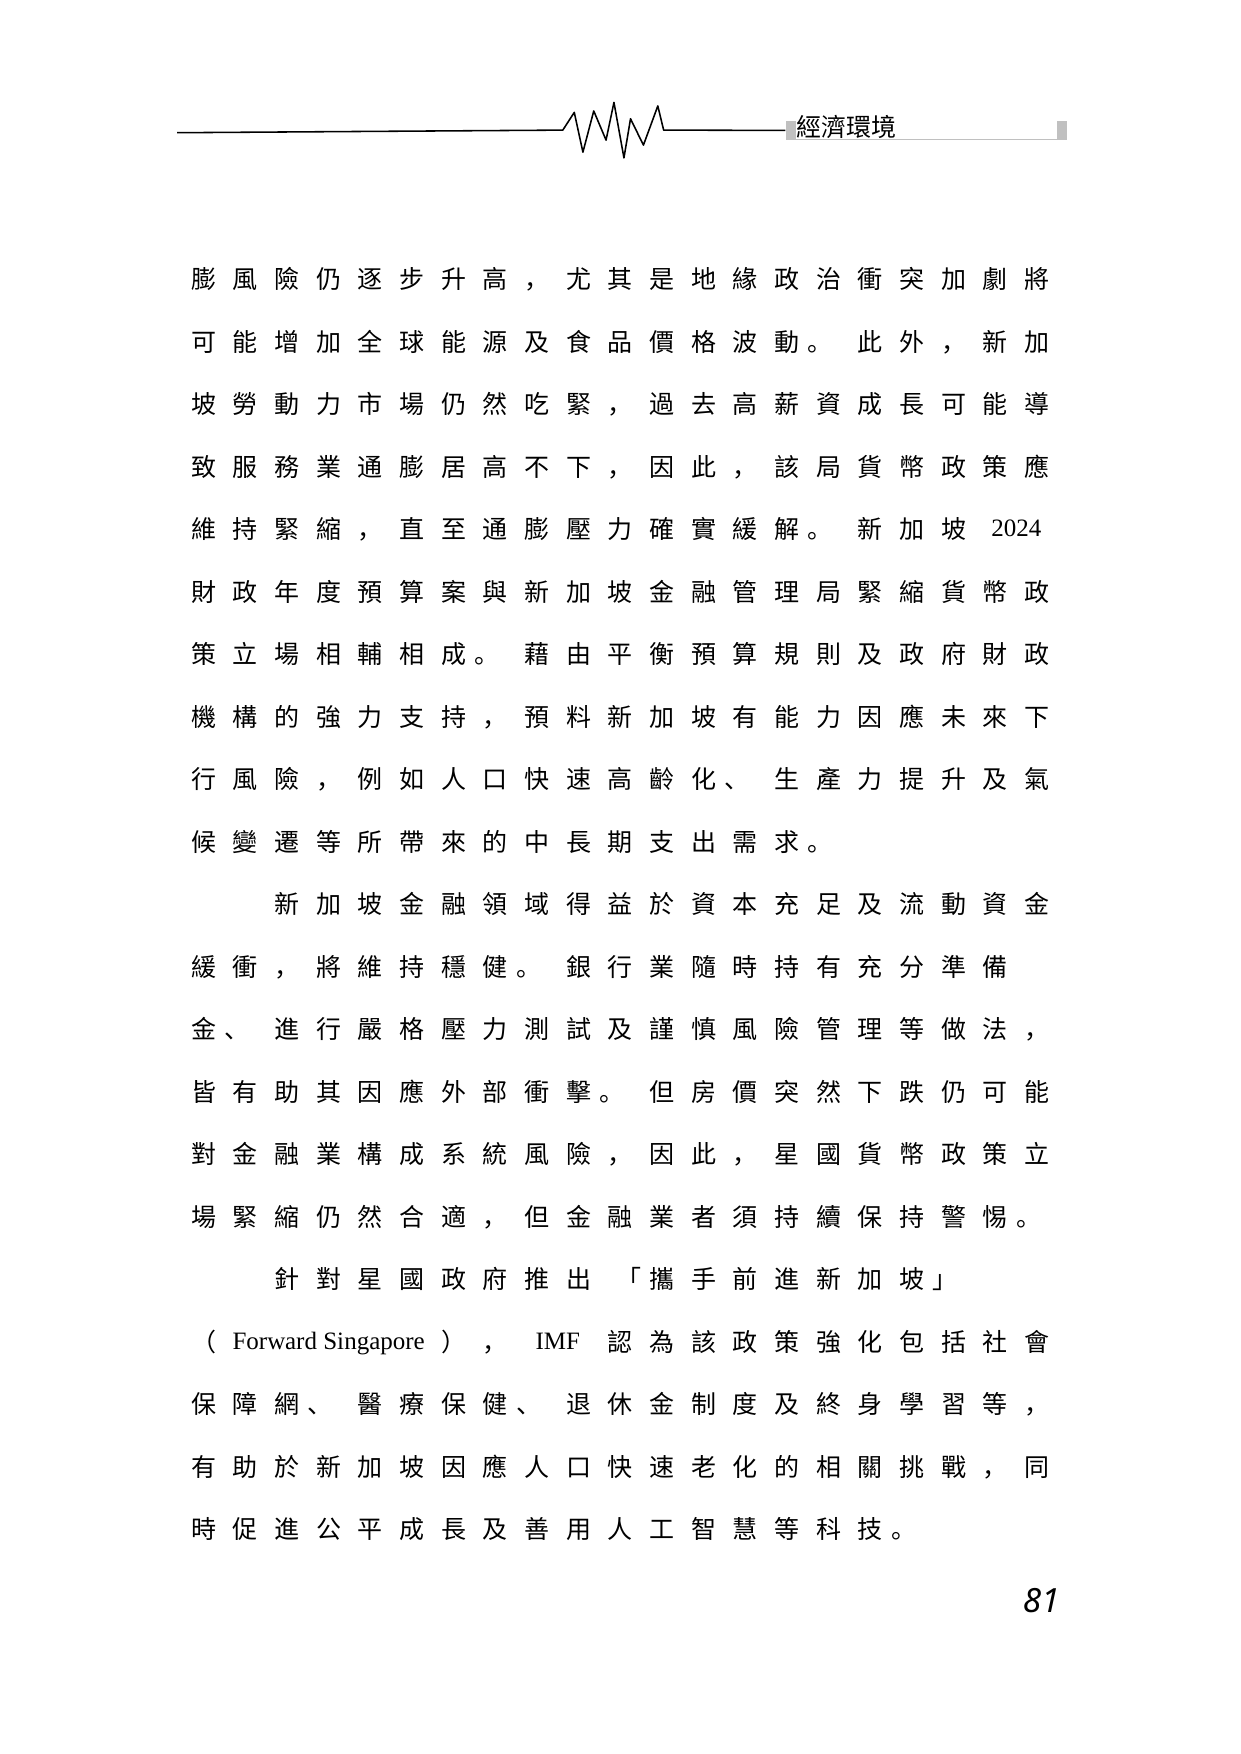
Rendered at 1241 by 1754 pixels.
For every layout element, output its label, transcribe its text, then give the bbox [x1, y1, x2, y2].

text 針對星國政府推出「攜手前進新加坡」（Forward Singapore），IMF認為該政策強化包括社會保障網、醫療保健、退休金制度及終身學習等，有助於新加坡因應人口快速老化的相關挑戰，同時促進公平成長及善用人工智慧等科技。 [183, 1236, 1058, 1549]
text 新加坡金融領域得益於資本充足及流動資金緩衝，將維持穩健。銀行業隨時持有充分準備金、進行嚴格壓力測試及謹慎風險管理等做法，皆有助其因應外部衝擊。但房價突然下跌仍可能對金融業構成系統風險，因此，星國貨幣政策立場緊縮仍然合適，但金融業者須持續保持警惕。 [183, 861, 1058, 1236]
text 膨風險仍逐步升高，尤其是地緣政治衝突加劇將可能增加全球能源及食品價格波動。此外，新加坡勞動力市場仍然吃緊，過去高薪資成長可能導致服務業通膨居高不下，因此，該局貨幣政策應維持緊縮，直至通膨壓力確實緩解。新加坡2024財政年度預算案與新加坡金融管理局緊縮貨幣政策立場相輔相成。藉由平衡預算規則及政府財政機構的強力支持，預料新加坡有能力因應未來下行風險，例如人口快速高齡化、生產力提升及氣候變遷等所帶來的中長期支出需求。 [183, 236, 1058, 861]
